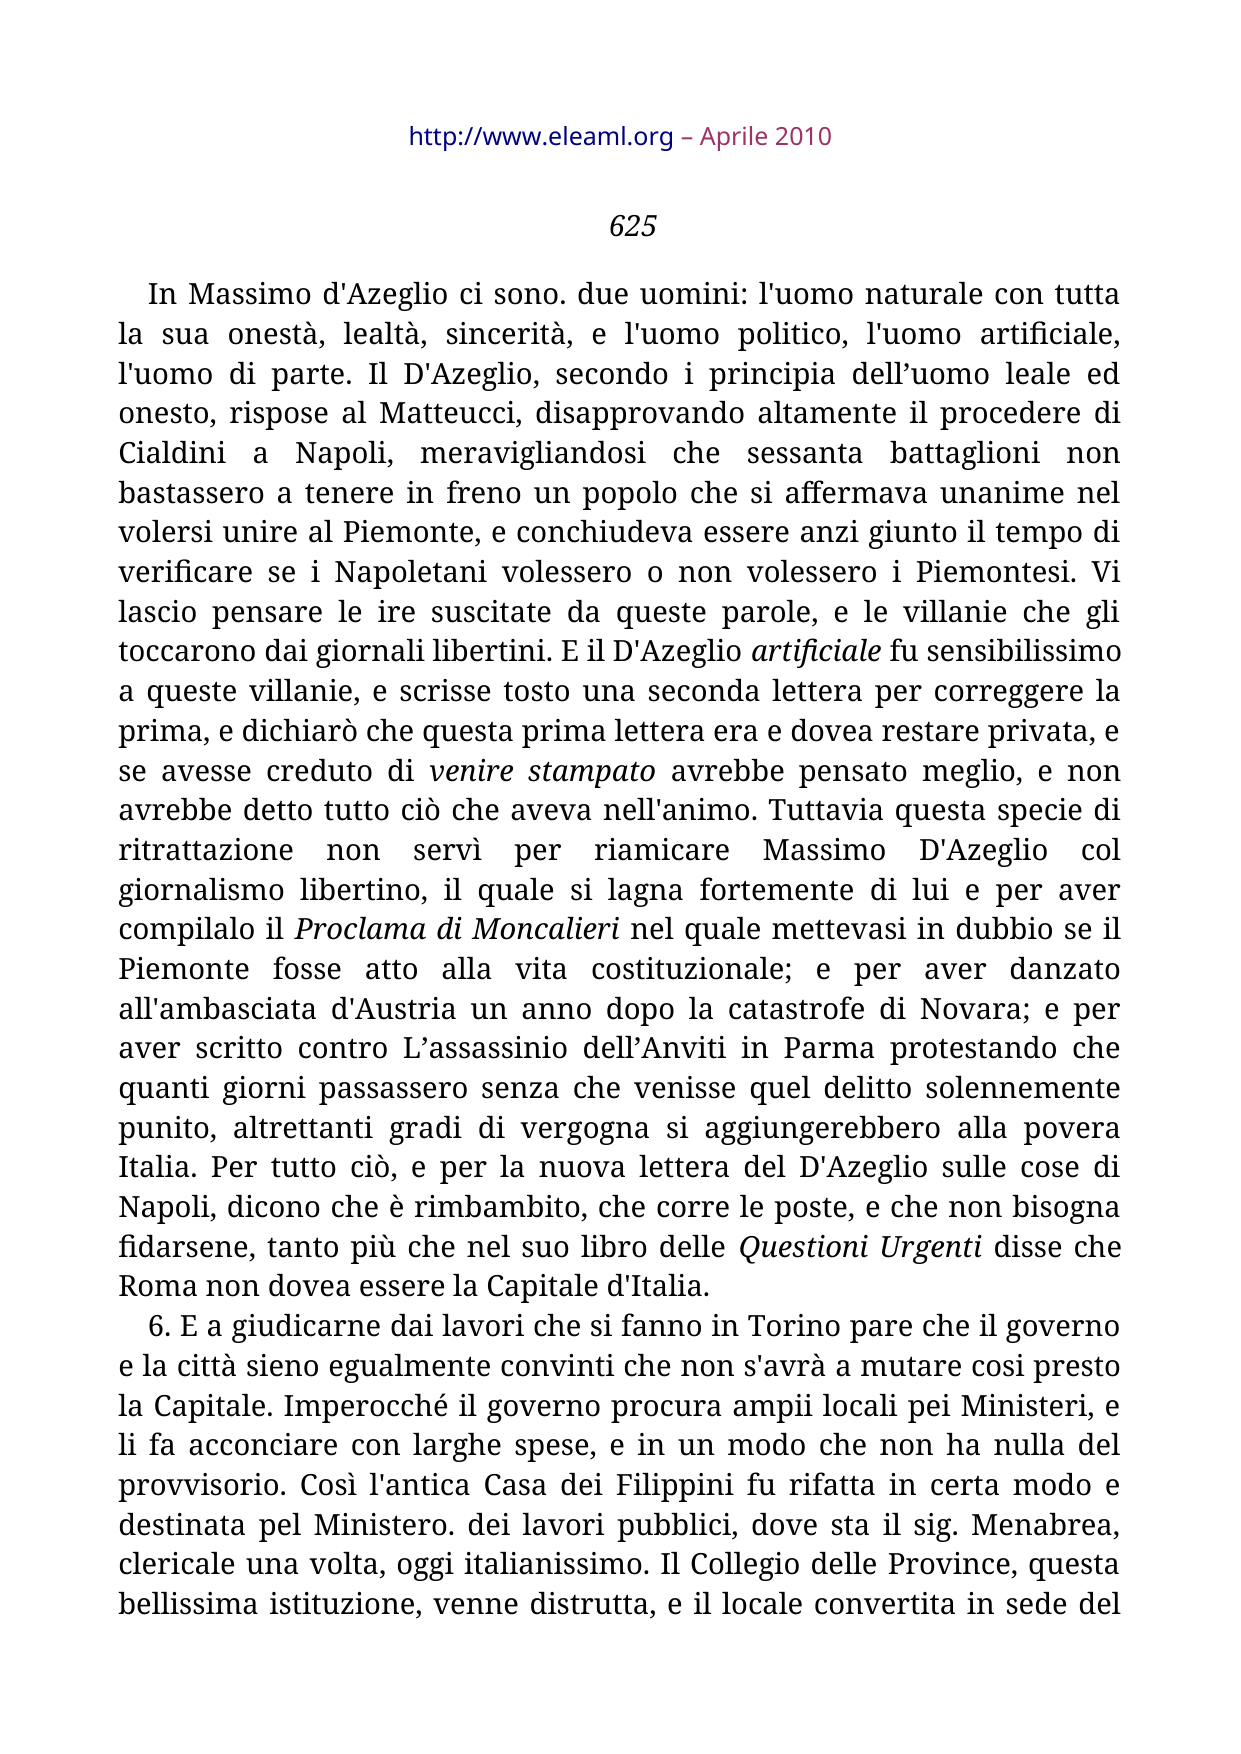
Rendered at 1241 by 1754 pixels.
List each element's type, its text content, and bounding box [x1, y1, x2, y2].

text 625 [118, 205, 1122, 245]
text In Massimo d'Azeglio ci sono. due uomini: l'uomo naturale con tutta la sua onestà, lealtà, sincerità, e l'uomo politico, l'uomo artificiale, l'uomo di parte. Il D'Azeglio, secondo i principia dell’uomo leale ed onesto, rispose al Matteucci, disapprovando altamente il procedere di Cialdini a Napoli, meravigliandosi che sessanta battaglioni non bastassero a tenere in freno un popolo che si affermava unanime nel volersi unire al Piemonte, e conchiudeva essere anzi giunto il tempo di verificare se i Napoletani volessero o non volessero i Piemontesi. Vi lascio pensare le ire suscitate da queste parole, e le villanie che gli toccarono dai giornali libertini. E il D'Azeglio artificiale fu sensibilissimo a queste villanie, e scrisse tosto una seconda lettera per correggere la prima, e dichiarò che questa prima lettera era e dovea restare privata, e se avesse creduto di venire stampato avrebbe pensato meglio, e non avrebbe detto tutto ciò che aveva nell'animo. Tuttavia questa specie di ritrattazione non servì per riamicare Massimo D'Azeglio col giornalismo libertino, il quale si lagna fortemente di lui e per aver compilalo il Proclama di Moncalieri nel quale mettevasi in dubbio se il Piemonte fosse atto alla vita costituzionale; e per aver danzato all'ambasciata d'Austria un anno dopo la catastrofe di Novara; e per aver scritto contro L’assassinio dell’Anviti in Parma protestando che quanti giorni passassero senza che venisse quel delitto solennemente punito, altrettanti gradi di vergogna si aggiungerebbero alla povera Italia. Per tutto ciò, e per la nuova lettera del D'Azeglio sulle cose di Napoli, dicono che è rimbambito, che corre le poste, e che non bisogna fidarsene, tanto più che nel suo libro delle Questioni Urgenti disse che Roma non dovea essere la Capitale d'Italia. [118, 273, 1122, 1305]
text 6. E a giudicarne dai lavori che si fanno in Torino pare che il governo e la città sieno egualmente convinti che non s'avrà a mutare cosi presto la Capitale. Imperocché il governo procura ampii locali pei Ministeri, e li fa acconciare con larghe spese, e in un modo che non ha nulla del provvisorio. Così l'antica Casa dei Filippini fu rifatta in certa modo e destinata pel Ministero. dei lavori pubblici, dove sta il sig. Menabrea, clericale una volta, oggi italianissimo. Il Collegio delle Province, questa bellissima istituzione, venne distrutta, e il locale convertita in sede del [118, 1305, 1122, 1623]
